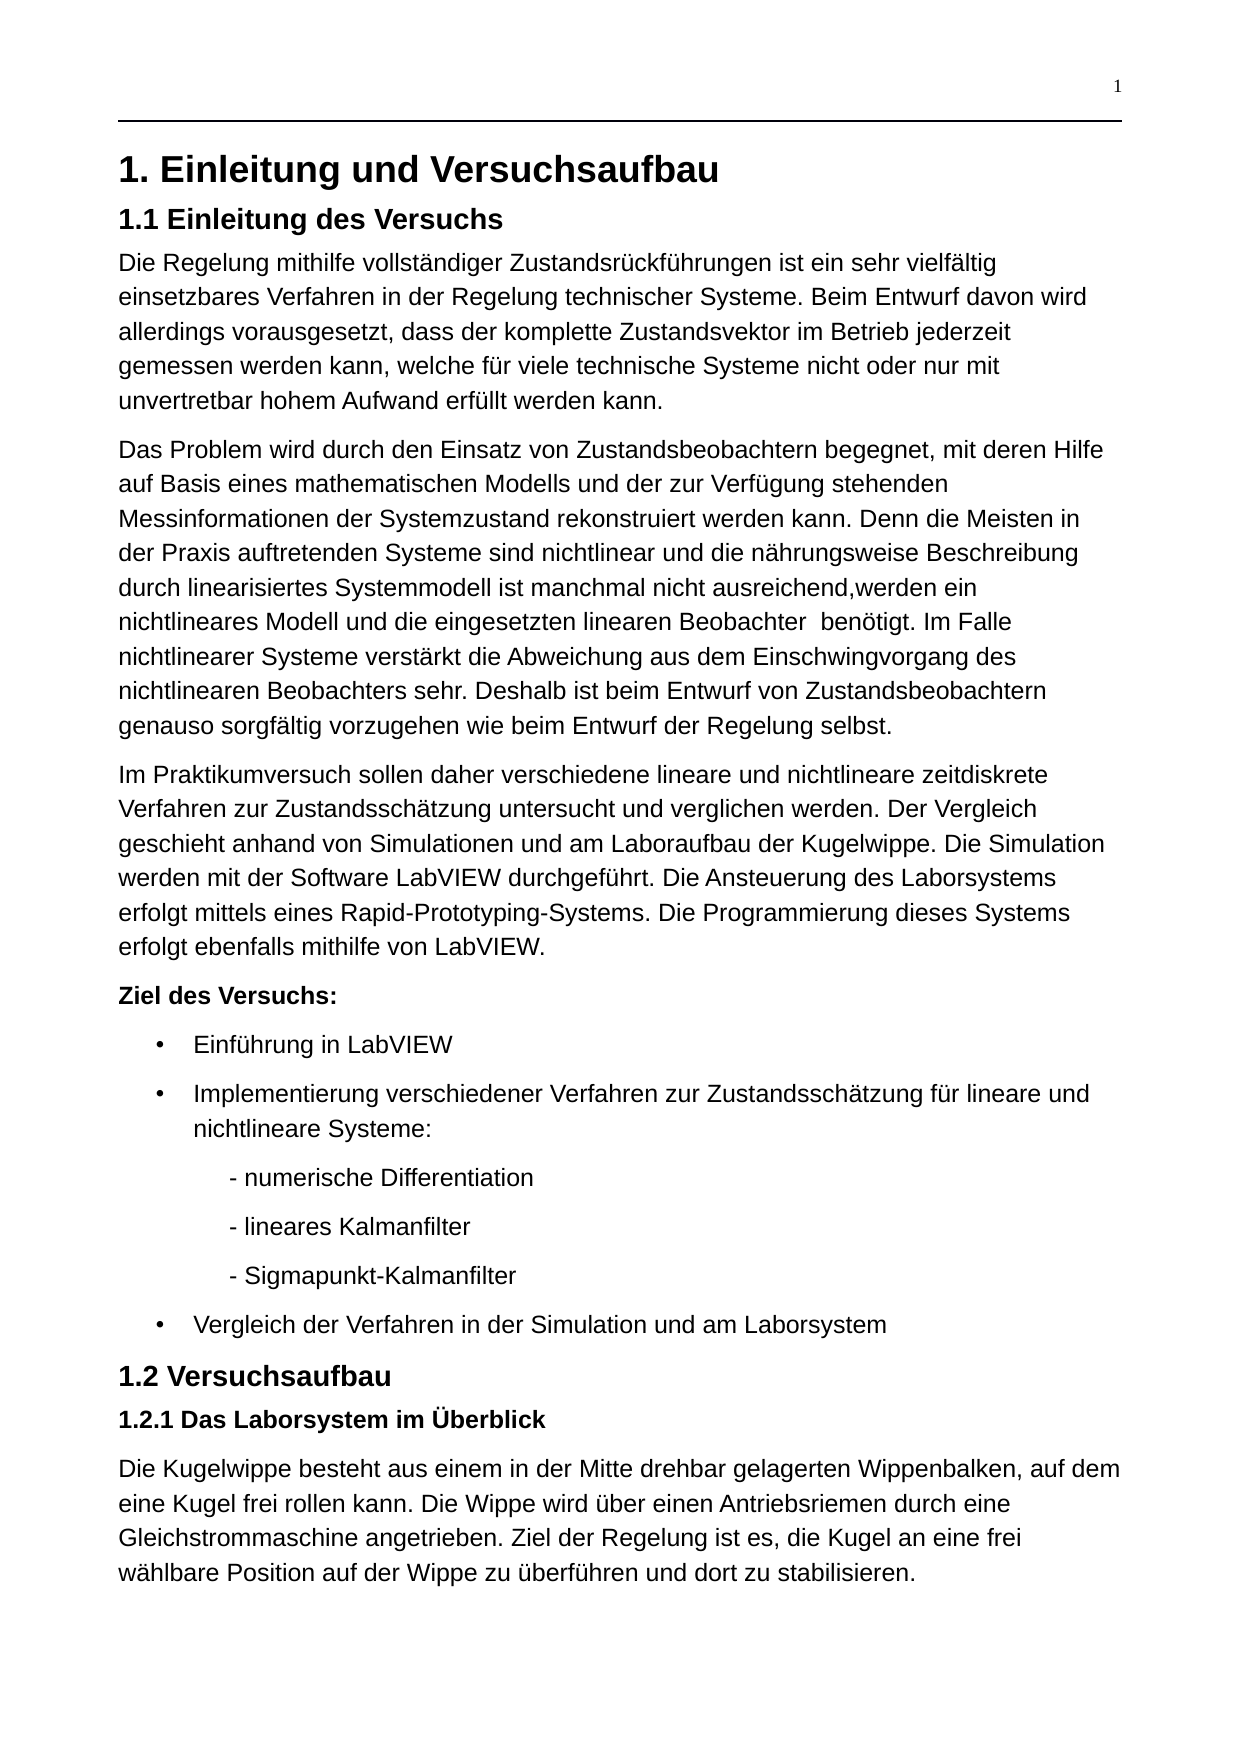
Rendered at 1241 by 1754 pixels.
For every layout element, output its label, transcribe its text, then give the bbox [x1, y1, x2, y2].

text Die Regelung mithilfe vollständiger Zustandsrückführungen ist ein sehr vielfältig einsetzbares Verfahren in der Regelung technischer Systeme. Beim Entwurf davon wird allerdings vorausgesetzt, dass der komplette Zustandsvektor im Betrieb jederzeit gemessen werden kann, welche für viele technische Systeme nicht oder nur mit unvertretbar hohem Aufwand erfüllt werden kann. [118, 248, 1122, 414]
text Das Problem wird durch den Einsatz von Zustandsbeobachtern begegnet, mit deren Hilfe auf Basis eines mathematischen Modells und der zur Verfügung stehenden Messinformationen der Systemzustand rekonstruiert werden kann. Denn die Meisten in der Praxis auftretenden Systeme sind nichtlinear und die nährungsweise Beschreibung durch linearisiertes Systemmodell ist manchmal nicht ausreichend,werden ein nichtlineares Modell und die eingesetzten linearen Beobachter benötigt. Im Falle nichtlinearer Systeme verstärkt die Abweichung aus dem Einschwingvorgang des nichtlinearen Beobachters sehr. Deshalb ist beim Entwurf von Zustandsbeobachtern genauso sorgfältig vorzugehen wie beim Entwurf der Regelung selbst. [118, 435, 1122, 739]
text - lineares Kalmanfilter [118, 1212, 1122, 1241]
text Im Praktikumversuch sollen daher verschiedene lineare und nichtlineare zeitdiskrete Verfahren zur Zustandsschätzung untersucht und verglichen werden. Der Vergleich geschieht anhand von Simulationen und am Laboraufbau der Kugelwippe. Die Simulation werden mit der Software LabVIEW durchgeführt. Die Ansteuerung des Laborsystems erfolgt mittels eines Rapid-Prototyping-Systems. Die Programmierung dieses Systems erfolgt ebenfalls mithilfe von LabVIEW. [118, 760, 1122, 961]
text 1.2.1 Das Laborsystem im Überblick [118, 1405, 1122, 1434]
title 1.2 Versuchsaufbau [118, 1359, 1122, 1393]
title 1. Einleitung und Versuchsaufbau [118, 147, 1122, 190]
title 1.1 Einleitung des Versuchs [118, 202, 1122, 236]
list Implementierung verschiedener Verfahren zur Zustandsschätzung für lineare und nichtlineare Systeme: [156, 1079, 1122, 1143]
text - Sigmapunkt-Kalmanfilter [118, 1261, 1122, 1290]
text Die Kugelwippe besteht aus einem in der Mitte drehbar gelagerten Wippenbalken, auf dem eine Kugel frei rollen kann. Die Wippe wird über einen Antriebsriemen durch eine Gleichstrommaschine angetrieben. Ziel der Regelung ist es, die Kugel an eine frei wählbare Position auf der Wippe zu überführen und dort zu stabilisieren. [118, 1454, 1122, 1586]
list Vergleich der Verfahren in der Simulation und am Laborsystem [156, 1310, 1122, 1339]
list Einführung in LabVIEW [156, 1030, 1122, 1059]
text Ziel des Versuchs: [118, 981, 1122, 1010]
text - numerische Differentiation [118, 1163, 1122, 1192]
